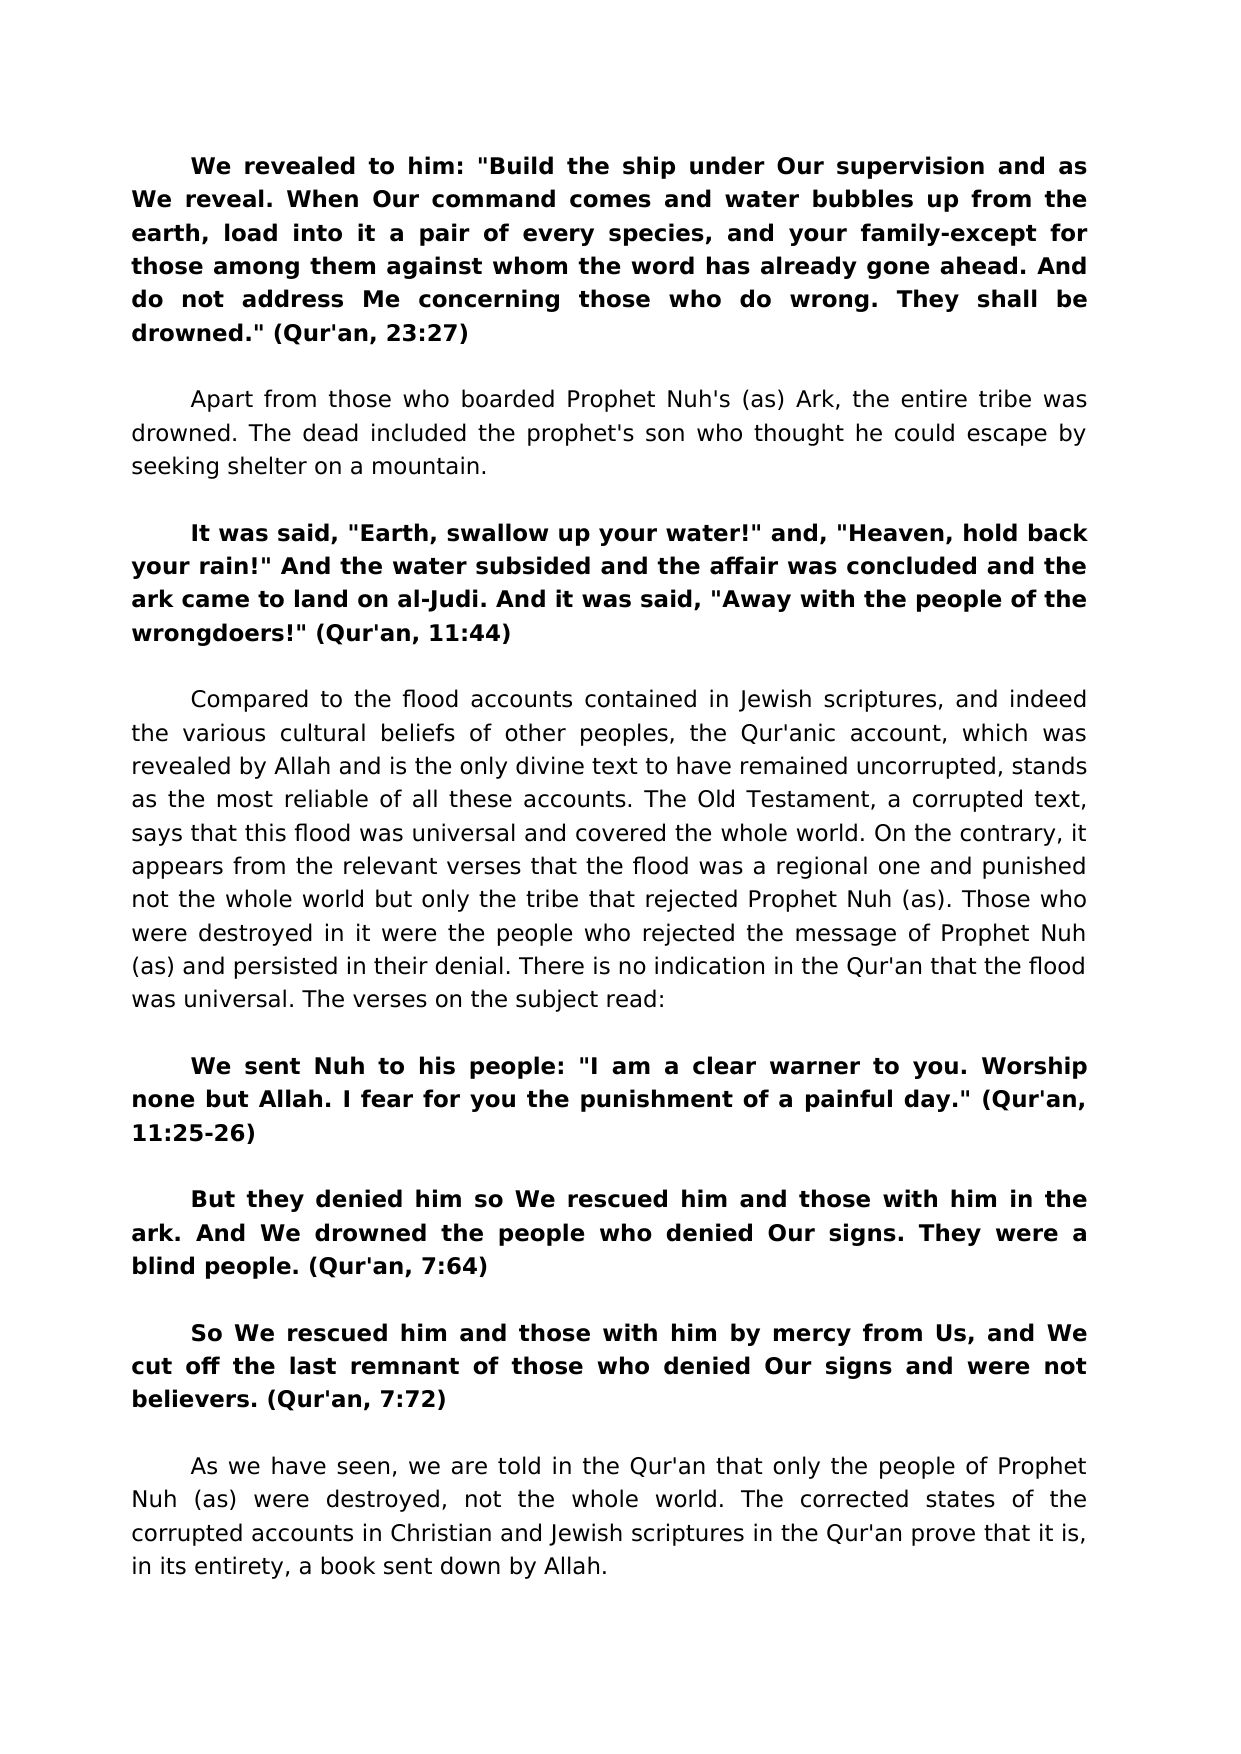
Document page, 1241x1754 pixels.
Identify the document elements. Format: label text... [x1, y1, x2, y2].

text We revealed to him: "Build the ship under Our supervision and as We reveal. When Our command comes and water bubbles up from the earth, load into it a pair of every species, and your family-except for those among them against whom the word has already gone ahead. And do not address Me concerning those who do wrong. They shall be drowned." (Qur'an, 23:27) [131, 148, 1088, 348]
text But they denied him so We rescued him and those with him in the ark. And We drowned the people who denied Our signs. They were a blind people. (Qur'an, 7:64) [131, 1181, 1088, 1281]
text We sent Nuh to his people: "I am a clear warner to you. Worship none but Allah. I fear for you the punishment of a painful day." (Qur'an, 11:25-26) [131, 1048, 1088, 1148]
text It was said, "Earth, swallow up your water!" and, "Heaven, hold back your rain!" And the water subsided and the affair was concluded and the ark came to land on al-Judi. And it was said, "Away with the people of the wrongdoers!" (Qur'an, 11:44) [131, 514, 1088, 648]
text Compared to the flood accounts contained in Jewish scriptures, and indeed the various cultural beliefs of other peoples, the Qur'anic account, which was revealed by Allah and is the only divine text to have remained uncorrupted, stands as the most reliable of all these accounts. The Old Testament, a corrupted text, says that this flood was universal and covered the whole world. On the contrary, it appears from the relevant verses that the flood was a regional one and punished not the whole world but only the tribe that rejected Prophet Nuh (as). Those who were destroyed in it were the people who rejected the message of Prophet Nuh (as) and persisted in their denial. There is no indication in the Qur'an that the flood was universal. The verses on the subject read: [131, 681, 1088, 1014]
text Apart from those who boarded Prophet Nuh's (as) Ark, the entire tribe was drowned. The dead included the prophet's son who thought he could escape by seeking shelter on a mountain. [131, 381, 1088, 481]
text As we have seen, we are told in the Qur'an that only the people of Prophet Nuh (as) were destroyed, not the whole world. The corrected states of the corrupted accounts in Christian and Jewish scriptures in the Qur'an prove that it is, in its entirety, a book sent down by Allah. [131, 1448, 1088, 1581]
text So We rescued him and those with him by mercy from Us, and We cut off the last remnant of those who denied Our signs and were not believers. (Qur'an, 7:72) [131, 1314, 1088, 1414]
